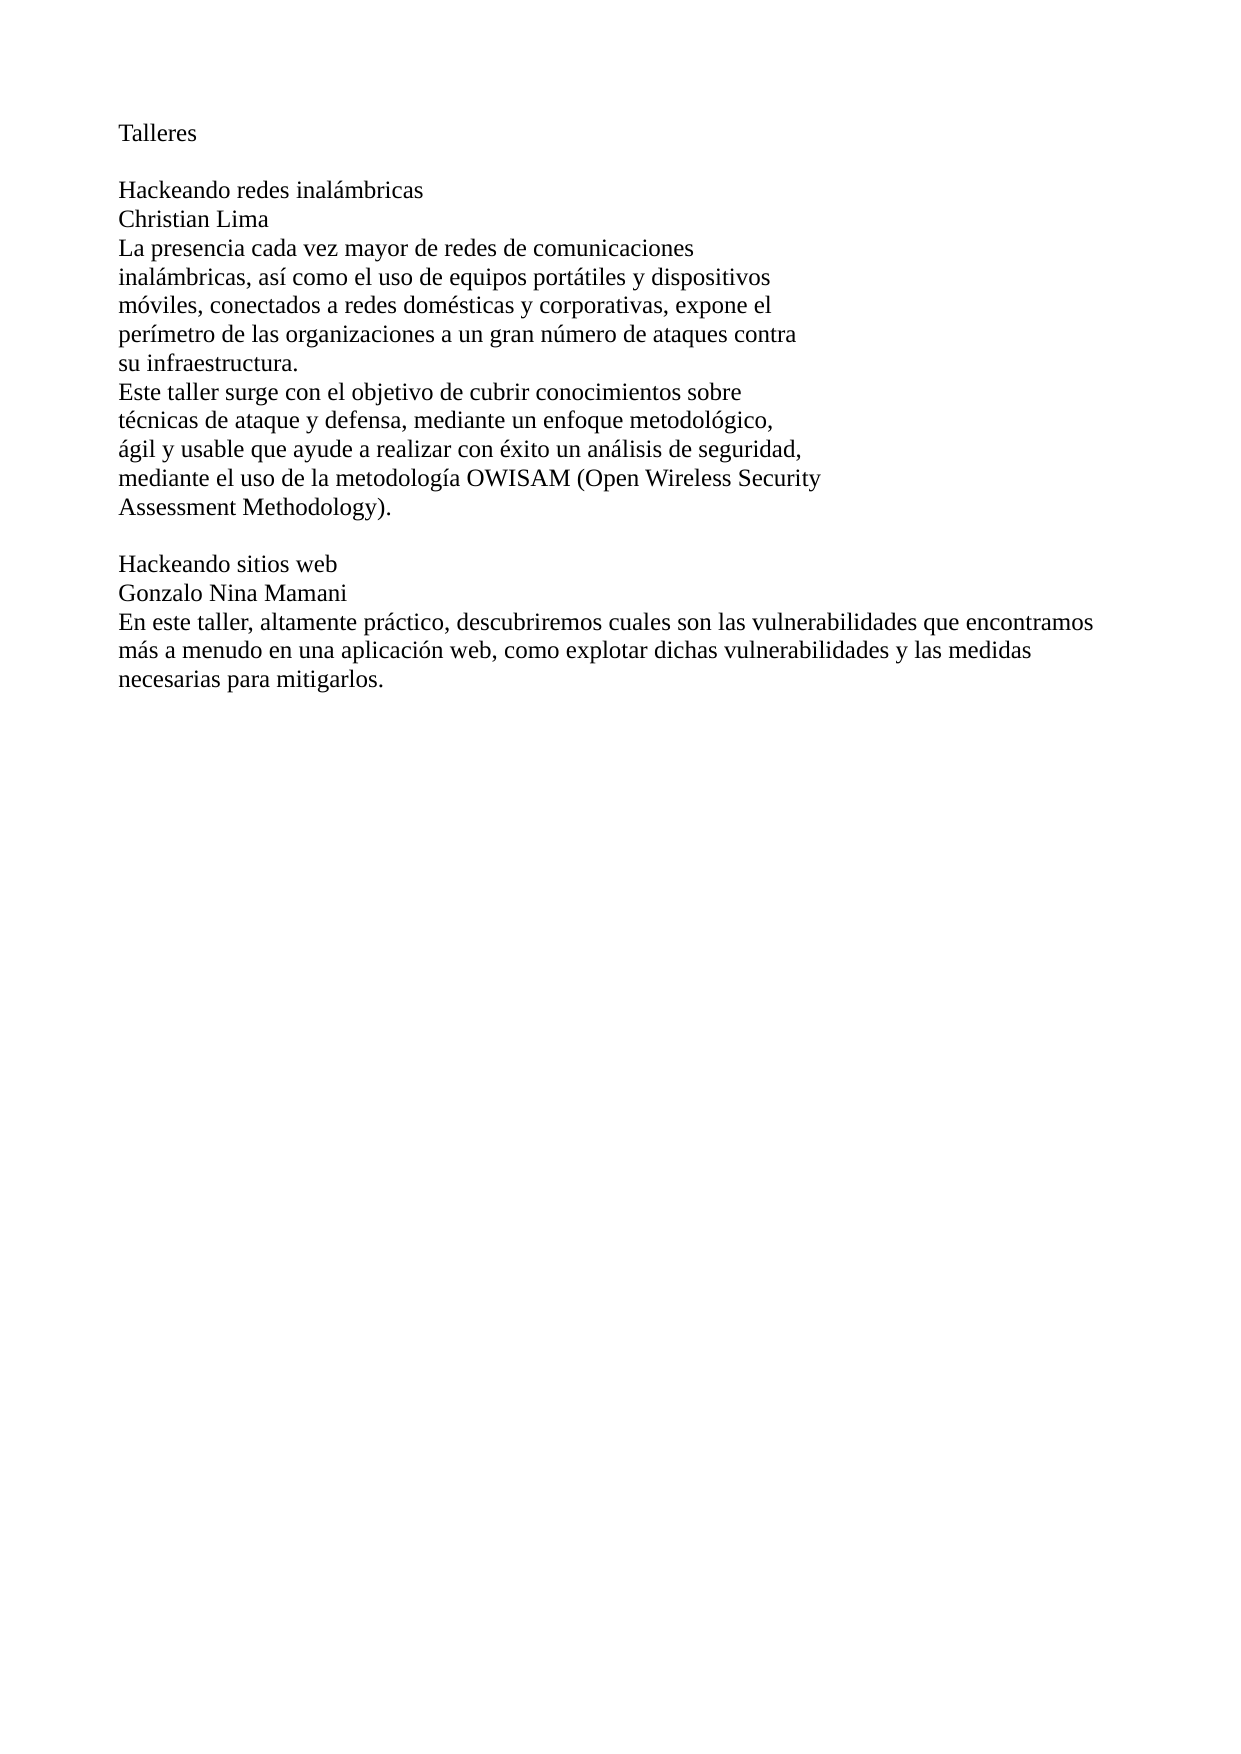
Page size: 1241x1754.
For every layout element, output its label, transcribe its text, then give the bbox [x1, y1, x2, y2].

text La presencia cada vez mayor de redes de comunicaciones [118, 233, 1122, 262]
text En este taller, altamente práctico, descubriremos cuales son las vulnerabilidades que encontramos más a menudo en una aplicación web, como explotar dichas vulnerabilidades y las medidas necesarias para mitigarlos. [118, 607, 1122, 693]
text Este taller surge con el objetivo de cubrir conocimientos sobre [118, 377, 1122, 406]
text Christian Lima [118, 204, 1122, 233]
text su infraestructura. [118, 348, 1122, 377]
text técnicas de ataque y defensa, mediante un enfoque metodológico, [118, 406, 1122, 434]
text mediante el uso de la metodología OWISAM (Open Wireless Security [118, 463, 1122, 492]
text Hackeando redes inalámbricas [118, 176, 1122, 204]
text móviles, conectados a redes domésticas y corporativas, expone el [118, 291, 1122, 319]
text inalámbricas, así como el uso de equipos portátiles y dispositivos [118, 262, 1122, 291]
text Talleres [118, 118, 1122, 147]
text perímetro de las organizaciones a un gran número de ataques contra [118, 319, 1122, 348]
text Assessment Methodology). [118, 492, 1122, 521]
text Hackeando sitios web [118, 549, 1122, 578]
text Gonzalo Nina Mamani [118, 578, 1122, 607]
text ágil y usable que ayude a realizar con éxito un análisis de seguridad, [118, 434, 1122, 463]
